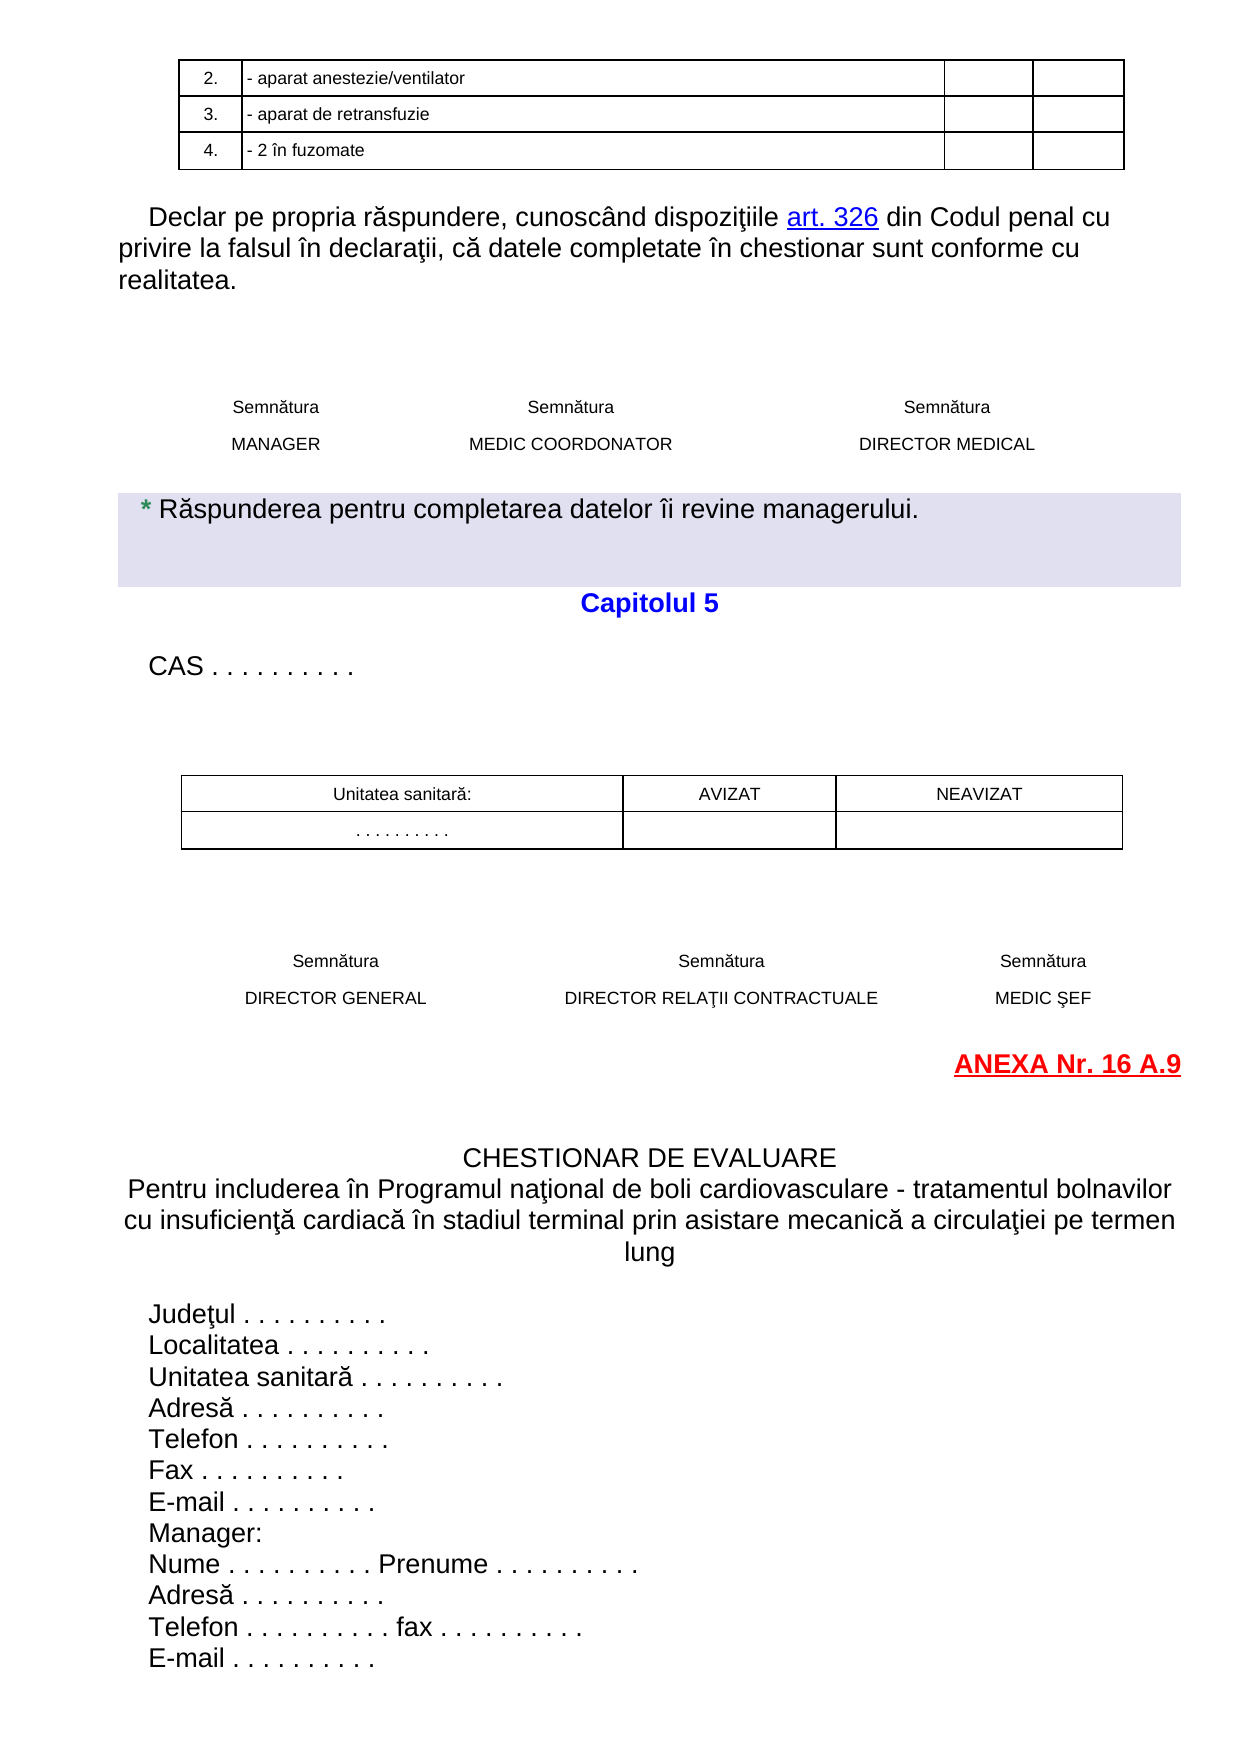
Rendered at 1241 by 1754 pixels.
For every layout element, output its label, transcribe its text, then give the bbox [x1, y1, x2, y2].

table_cell [1034, 61, 1123, 95]
table_cell Semnătura [370, 389, 772, 425]
table_cell - 2 în fuzomate [243, 133, 944, 168]
table_cell AVIZAT [624, 776, 835, 811]
table_header [177, 744, 181, 775]
text Adresă . . . . . . . . . . [118, 1392, 1181, 1423]
table_cell MANAGER [182, 425, 370, 462]
table_cell 3. [180, 97, 241, 131]
table_header [370, 358, 772, 389]
text * Răspunderea pentru completarea datelor îi revine managerului. [118, 493, 1181, 587]
text Adresă . . . . . . . . . . [118, 1579, 1181, 1611]
table_cell MEDIC COORDONATOR [370, 425, 772, 462]
text Capitolul 5 [118, 587, 1181, 650]
table_cell Unitatea sanitară: [182, 776, 622, 811]
table_cell DIRECTOR RELAŢII CONTRACTUALE [479, 979, 964, 1017]
text Localitatea . . . . . . . . . . [118, 1329, 1181, 1361]
text CAS . . . . . . . . . . [118, 650, 1181, 712]
table_cell - aparat de retransfuzie [243, 97, 944, 131]
table_header [772, 358, 1122, 389]
table_cell MEDIC ŞEF [964, 979, 1122, 1017]
text Declar pe propria răspundere, cunoscând dispoziţiile art. 326 din Codul penal cu privire la falsul în declaraţii, că datele completate în chestionar sunt conforme cu realitatea. [118, 201, 1181, 326]
text Telefon . . . . . . . . . . [118, 1423, 1181, 1454]
table_cell [1034, 133, 1123, 168]
table_cell [177, 389, 182, 425]
table_cell 4. [180, 133, 241, 168]
table_header [836, 744, 1122, 775]
table_cell [177, 979, 192, 1017]
table_cell . . . . . . . . . . [182, 812, 622, 848]
table_header [177, 358, 182, 389]
text Unitatea sanitară . . . . . . . . . . [118, 1361, 1181, 1392]
table_cell [177, 811, 181, 848]
table_header [177, 912, 192, 943]
text Fax . . . . . . . . . . [118, 1454, 1181, 1486]
table_cell Semnătura [192, 944, 479, 979]
text ANEXA Nr. 16 A.9 [118, 1048, 1181, 1142]
table_cell DIRECTOR MEDICAL [772, 425, 1122, 462]
table_header [964, 912, 1122, 943]
table_cell [177, 944, 192, 979]
table_cell NEAVIZAT [837, 776, 1122, 811]
table_cell [1034, 97, 1123, 131]
table_cell [177, 775, 181, 811]
text E-mail . . . . . . . . . . [118, 1486, 1181, 1517]
table_cell [945, 133, 1032, 168]
table_header [192, 912, 479, 943]
text Judeţul . . . . . . . . . . [118, 1298, 1181, 1329]
table_cell - aparat anestezie/ventilator [243, 61, 944, 95]
table_cell Semnătura [479, 944, 964, 979]
table_cell Semnătura [182, 389, 370, 425]
table_cell [177, 425, 182, 462]
table_cell [945, 97, 1032, 131]
table_header [479, 912, 964, 943]
table_header [182, 358, 370, 389]
text Nume . . . . . . . . . . Prenume . . . . . . . . . . [118, 1548, 1181, 1579]
table_header [623, 744, 836, 775]
text CHESTIONAR DE EVALUARE Pentru includerea în Programul naţional de boli cardiovasculare - tratamentul bolnavilor cu insuficienţă cardiacă în stadiul terminal prin asistare mecanică a circulaţiei pe termen lung [118, 1142, 1181, 1298]
table_cell DIRECTOR GENERAL [192, 979, 479, 1017]
table_cell 2. [180, 61, 241, 95]
table_header [181, 744, 623, 775]
text Manager: [118, 1517, 1181, 1548]
table_cell [837, 812, 1122, 848]
table_cell Semnătura [964, 944, 1122, 979]
table_cell Semnătura [772, 389, 1122, 425]
table_cell [945, 61, 1032, 95]
table_cell [624, 812, 835, 848]
text Telefon . . . . . . . . . . fax . . . . . . . . . . [118, 1611, 1181, 1642]
text E-mail . . . . . . . . . . [118, 1642, 1181, 1673]
